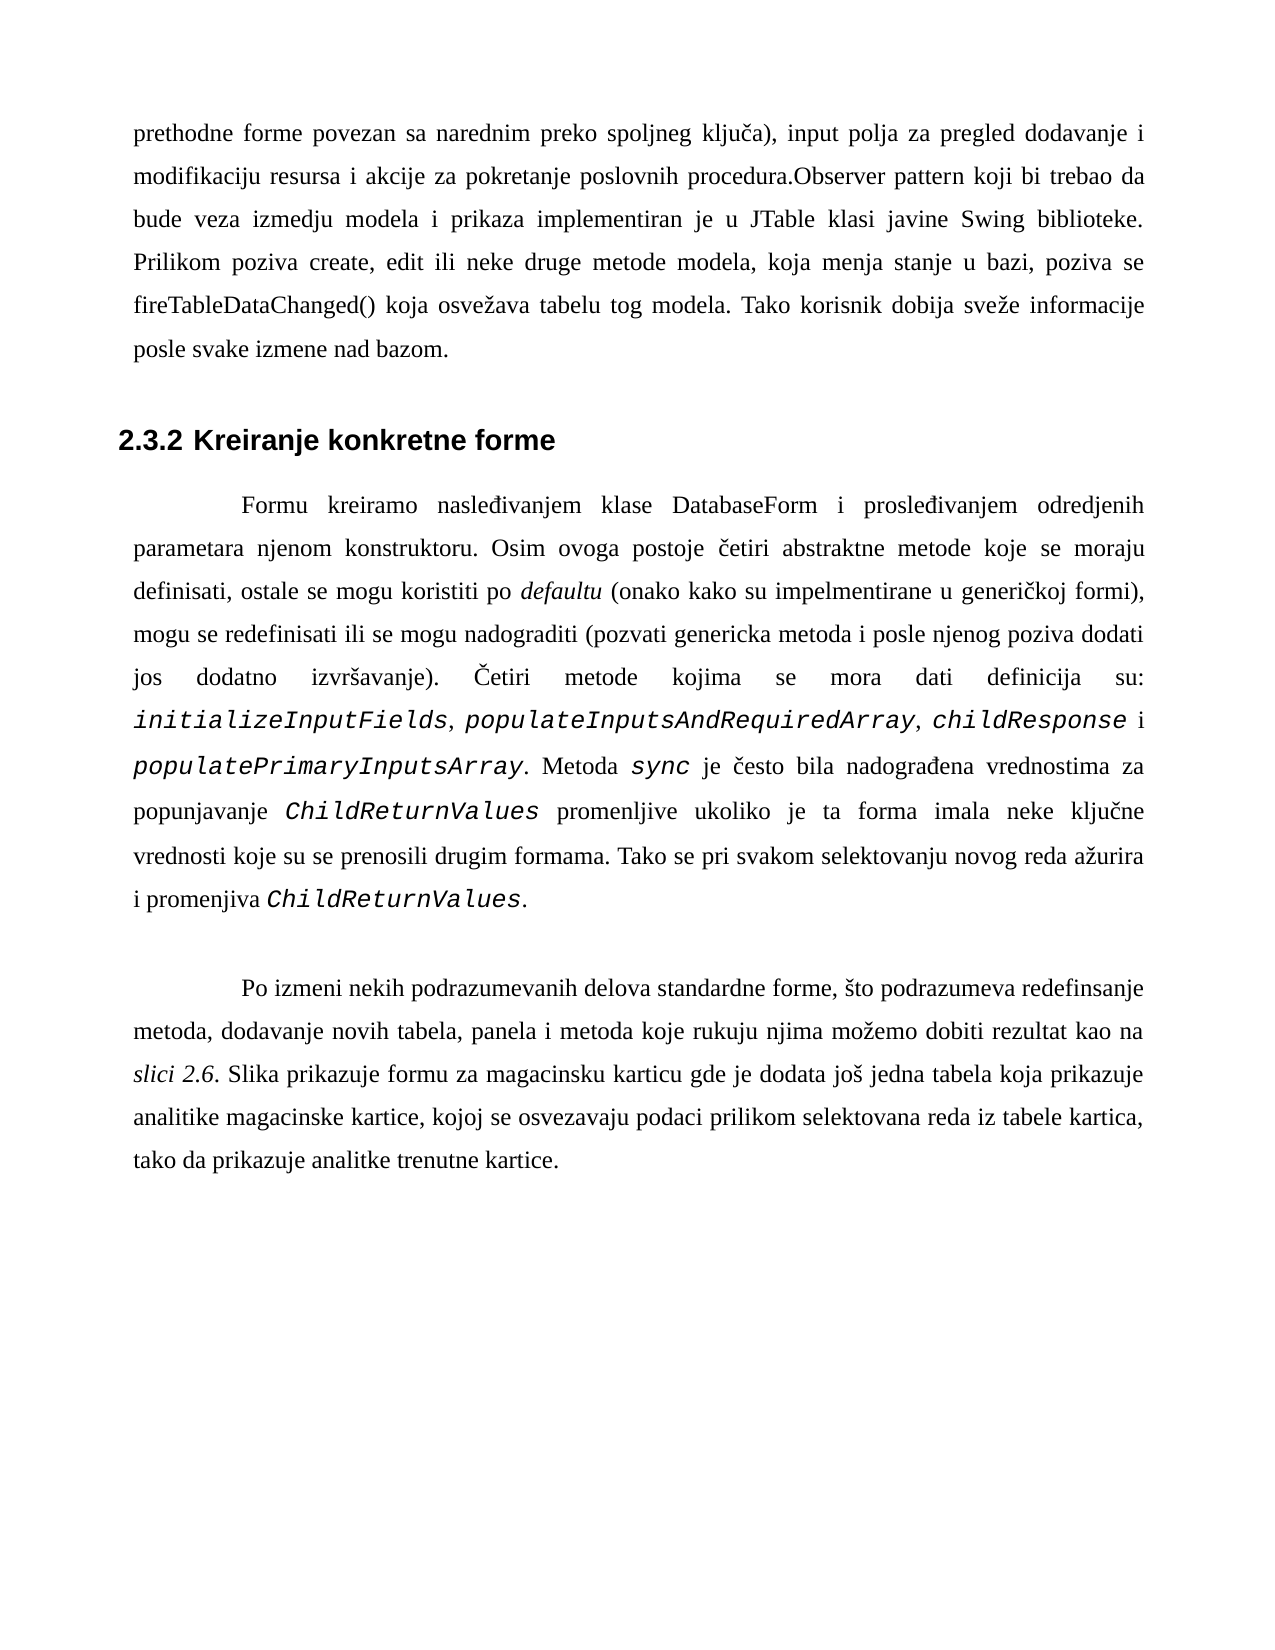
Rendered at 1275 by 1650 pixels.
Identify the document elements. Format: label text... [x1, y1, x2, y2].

subtitle Kreiranje konkretne forme [118, 423, 1157, 456]
text Po izmeni nekih podrazumevanih delova standardne forme, što podrazumeva redefinsanje metoda, dodavanje novih tabela, panela i metoda koje rukuju njima možemo dobiti rezultat kao na slici 2.6. Slika prikazuje formu za magacinsku karticu gde je dodata još jedna tabela koja prikazuje analitike magacinske kartice, kojoj se osvezavaju podaci prilikom selektovana reda iz tabele kartica, tako da prikazuje analitke trenutne kartice. [133, 973, 1145, 1174]
text Formu kreiramo nasleđivanjem klase DatabaseForm i prosleđivanjem odredjenih parametara njenom konstruktoru. Osim ovoga postoje četiri abstraktne metode koje se moraju definisati, ostale se mogu koristiti po defaultu (onako kako su impelmentirane u generičkoj formi), mogu se redefinisati ili se mogu nadograditi (pozvati genericka metoda i posle njenog poziva dodati jos dodatno izvršavanje). Četiri metode kojima se mora dati definicija su: initializeInputFields, populateInputsAndRequiredArray, childResponse i populatePrimaryInputsArray. Metoda sync je često bila nadograđena vrednostima za popunjavanje ChildReturnValues promenljive ukoliko je ta forma imala neke ključne vrednosti koje su se prenosili drugim formama. Tako se pri svakom selektovanju novog reda ažurira i promenjiva ChildReturnValues. [133, 490, 1145, 915]
text prethodne forme povezan sa narednim preko spoljneg ključa), input polja za pregled dodavanje i modifikaciju resursa i akcije za pokretanje poslovnih procedura.Observer pattern koji bi trebao da bude veza izmedju modela i prikaza implementiran je u JTable klasi javine Swing biblioteke. Prilikom poziva create, edit ili neke druge metode modela, koja menja stanje u bazi, poziva se fireTableDataChanged() koja osvežava tabelu tog modela. Tako korisnik dobija sveže informacije posle svake izmene nad bazom. [133, 118, 1145, 362]
